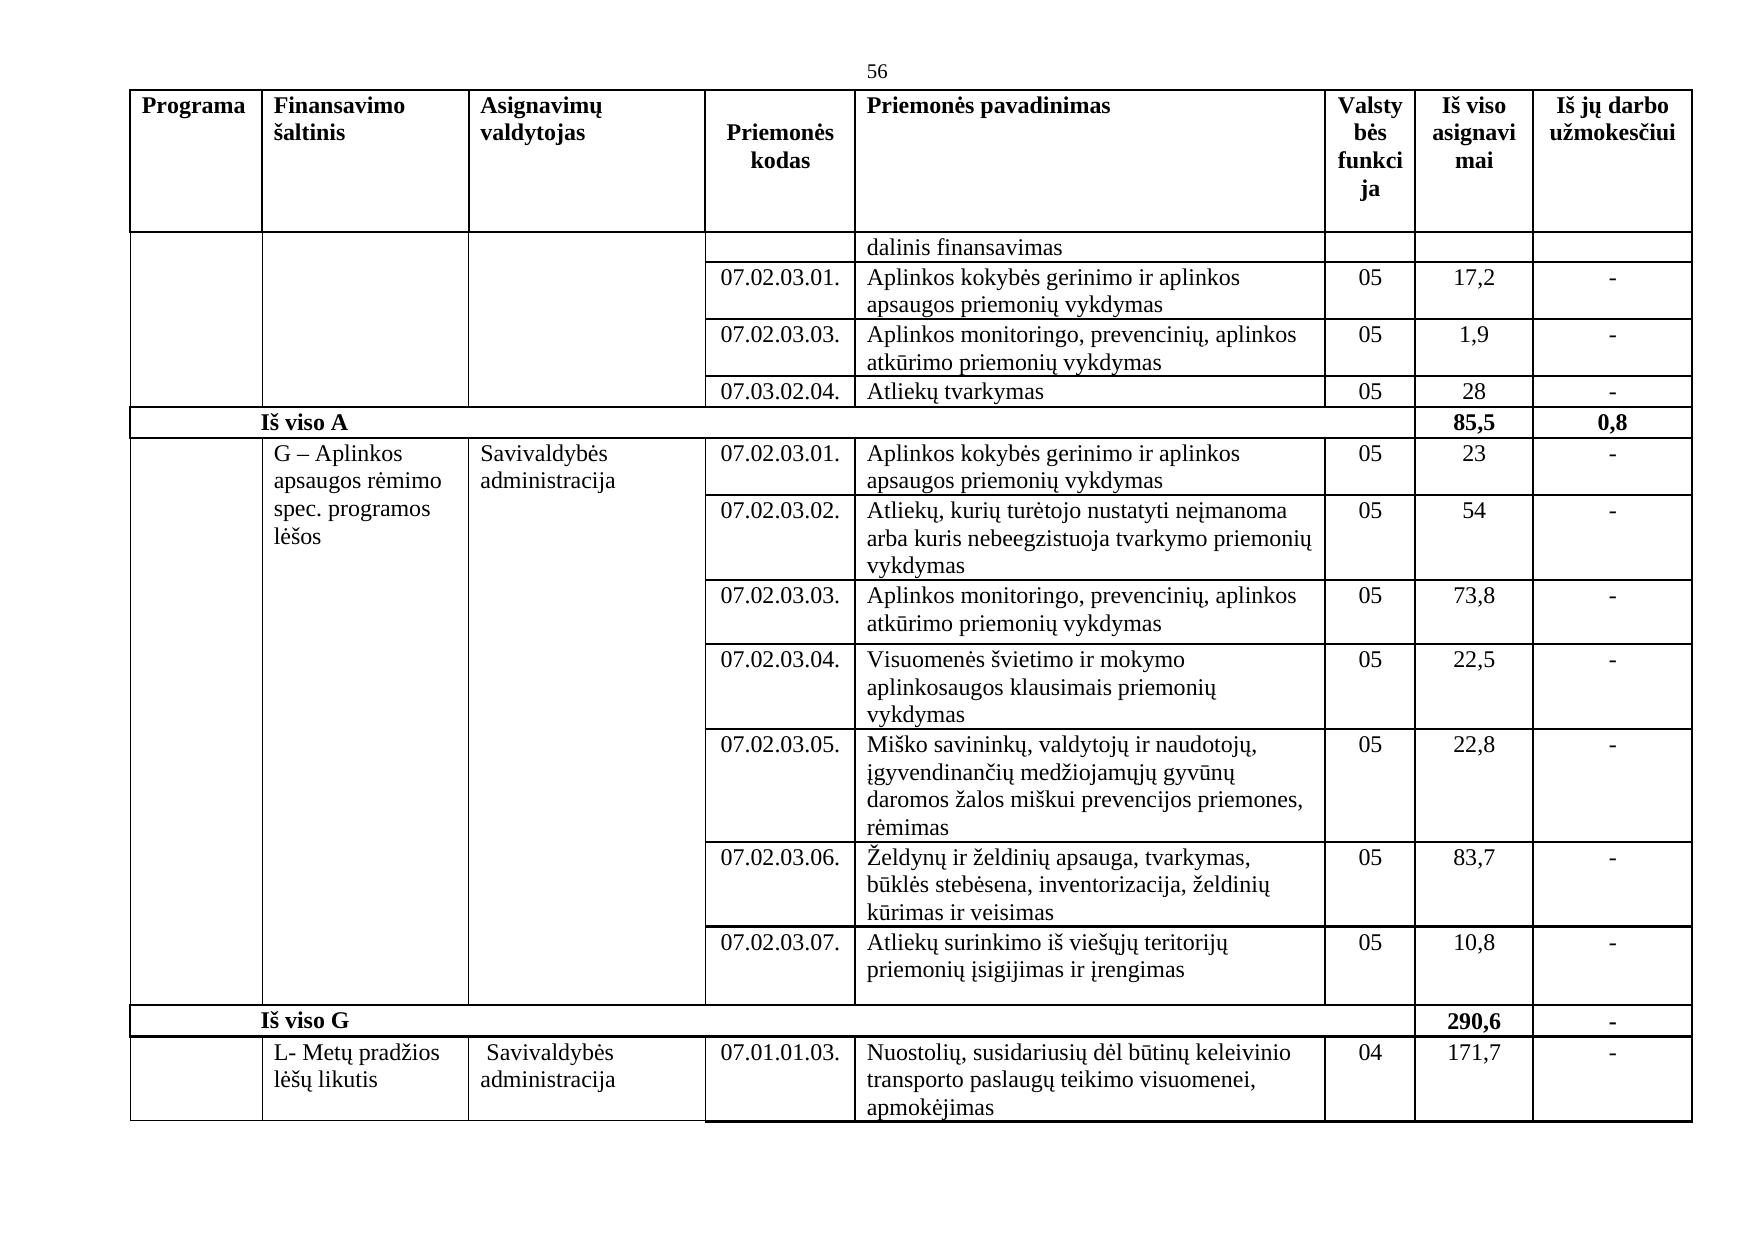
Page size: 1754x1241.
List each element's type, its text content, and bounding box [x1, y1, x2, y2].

table_cell 05 [1326, 320, 1414, 375]
table_cell 1,9 [1416, 320, 1532, 375]
table_cell 171,7 [1416, 1038, 1532, 1120]
table_cell [131, 1038, 262, 1120]
table_cell - [1534, 377, 1691, 406]
table_header Finansavimo šaltinis [263, 91, 468, 201]
table_header Asignavimų valdytojas [470, 91, 704, 201]
table_cell 07.01.01.03. [706, 1038, 854, 1120]
table_cell 05 [1326, 645, 1414, 728]
table_cell - [1534, 320, 1691, 375]
table_header Valstybės funkcija [1326, 91, 1414, 201]
table_cell [470, 201, 704, 231]
table_cell 05 [1326, 928, 1414, 1004]
table_cell - [1534, 928, 1691, 1004]
table_cell - [1534, 1006, 1691, 1035]
table_cell 0,8 [1534, 408, 1691, 437]
table_cell 05 [1326, 439, 1414, 494]
table_cell [1416, 233, 1532, 261]
table_header Programa [131, 91, 261, 201]
table_cell - [1534, 581, 1691, 643]
table_cell - [1534, 263, 1691, 318]
table_cell 17,2 [1416, 263, 1532, 318]
table_cell [469, 925, 705, 1004]
table_cell Visuomenės švietimo ir mokymo aplinkosaugos klausimais priemonių vykdymas [856, 645, 1324, 728]
table_cell - [1534, 439, 1691, 494]
table_cell Nuostolių, susidariusių dėl būtinų keleivinio transporto paslaugų teikimo visuomenei, apmokėjimas [856, 1038, 1324, 1120]
table_header Iš jų darbo užmokesčiui [1534, 91, 1691, 231]
table_cell 07.02.03.04. [706, 645, 854, 728]
table_cell 07.02.03.06. [706, 843, 854, 925]
table_cell - [1534, 1038, 1691, 1120]
table_header Priemonės kodas [706, 91, 854, 201]
table_cell - [1534, 645, 1691, 728]
table_cell 07.02.03.01. [706, 263, 854, 318]
table_cell 07.02.03.02. [706, 496, 854, 579]
table_cell 22,8 [1416, 730, 1532, 841]
table_cell Atliekų tvarkymas [856, 377, 1324, 406]
table_cell 22,5 [1416, 645, 1532, 728]
table_cell 05 [1326, 581, 1414, 643]
table_cell 07.02.03.01. [706, 439, 854, 494]
table_cell 85,5 [1416, 408, 1532, 437]
table_cell 83,7 [1416, 843, 1532, 925]
table_cell [1534, 233, 1691, 261]
table_cell Savivaldybės administracija [469, 1038, 705, 1120]
table_cell [706, 233, 854, 261]
table_cell 05 [1326, 730, 1414, 841]
table_header Iš viso asignavimai [1416, 91, 1532, 231]
table_cell 07.02.03.03. [706, 581, 854, 643]
table_cell G – Aplinkos apsaugos rėmimo spec. programos lėšos [263, 439, 468, 925]
table_cell Aplinkos kokybės gerinimo ir aplinkos apsaugos priemonių vykdymas [856, 263, 1324, 318]
table_cell Iš viso A [131, 408, 1414, 437]
table_cell [131, 439, 262, 925]
table_cell [263, 233, 468, 406]
table_cell Aplinkos monitoringo, prevencinių, aplinkos atkūrimo priemonių vykdymas [856, 581, 1324, 643]
table_cell L- Metų pradžios lėšų likutis [263, 1038, 468, 1120]
table_cell [469, 233, 705, 406]
table_cell Miško savininkų, valdytojų ir naudotojų, įgyvendinančių medžiojamųjų gyvūnų daromos žalos miškui prevencijos priemones, rėmimas [856, 730, 1324, 841]
table_cell Aplinkos monitoringo, prevencinių, aplinkos atkūrimo priemonių vykdymas [856, 320, 1324, 375]
table_cell 05 [1326, 377, 1414, 406]
table_header Priemonės pavadinimas [856, 91, 1324, 201]
table_cell Atliekų, kurių turėtojo nustatyti neįmanoma arba kuris nebeegzistuoja tvarkymo priemonių vykdymas [856, 496, 1324, 579]
table_cell Atliekų surinkimo iš viešųjų teritorijų priemonių įsigijimas ir įrengimas [856, 928, 1324, 1004]
table_cell 07.02.03.07. [706, 928, 854, 1004]
table_cell 05 [1326, 843, 1414, 925]
table_cell - [1534, 843, 1691, 925]
table_cell [263, 201, 468, 231]
table_cell - [1534, 730, 1691, 841]
table_cell 23 [1416, 439, 1532, 494]
table_cell Želdynų ir želdinių apsauga, tvarkymas, būklės stebėsena, inventorizacija, želdinių kūrimas ir veisimas [856, 843, 1324, 925]
table_cell [131, 925, 262, 1004]
table_cell 07.02.03.05. [706, 730, 854, 841]
table_cell [706, 201, 854, 231]
table_cell - [1534, 496, 1691, 579]
table_cell 290,6 [1416, 1006, 1532, 1035]
table_cell 07.03.02.04. [706, 377, 854, 406]
table_cell 10,8 [1416, 928, 1532, 1004]
table_cell Aplinkos kokybės gerinimo ir aplinkos apsaugos priemonių vykdymas [856, 439, 1324, 494]
table_cell 28 [1416, 377, 1532, 406]
table_cell [131, 233, 262, 406]
table_cell 05 [1326, 496, 1414, 579]
table_cell [856, 201, 1324, 231]
table_cell [263, 925, 468, 1004]
table_cell Iš viso G [131, 1006, 1414, 1035]
table_cell 05 [1326, 263, 1414, 318]
table_cell 54 [1416, 496, 1532, 579]
table_cell 73,8 [1416, 581, 1532, 643]
table_cell [131, 201, 261, 231]
table_cell 07.02.03.03. [706, 320, 854, 375]
table_cell 04 [1326, 1038, 1414, 1120]
table_cell [1326, 233, 1414, 261]
table_cell dalinis finansavimas [856, 233, 1324, 261]
table_cell [1326, 201, 1414, 231]
table_cell Savivaldybės administracija [469, 439, 705, 925]
